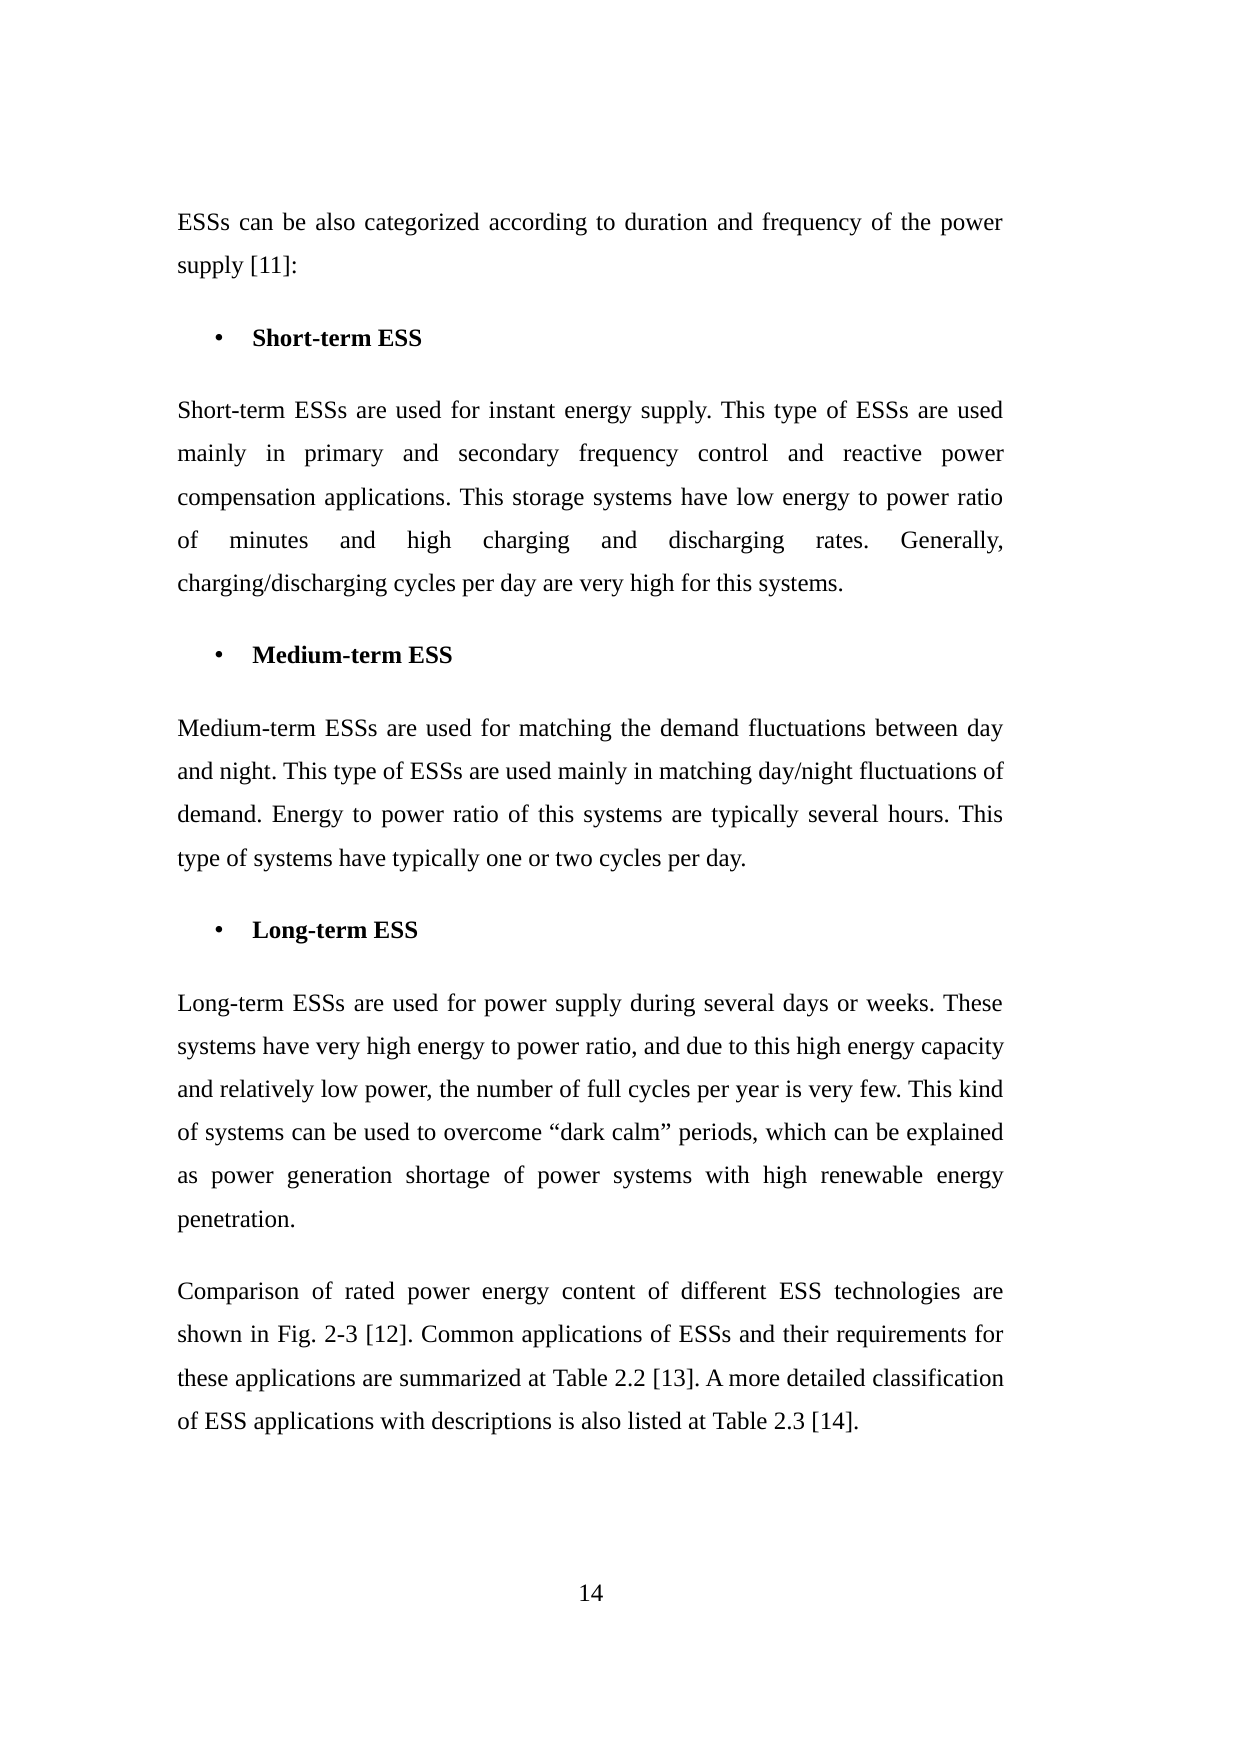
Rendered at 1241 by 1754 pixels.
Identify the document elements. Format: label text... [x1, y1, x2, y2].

list Short-term ESS [214, 323, 1004, 351]
text Short-term ESSs are used for instant energy supply. This type of ESSs are used mainly in primary and secondary frequency control and reactive power compensation applications. This storage systems have low energy to power ratio of minutes and high charging and discharging rates. Generally, charging/discharging cycles per day are very high for this systems. [177, 395, 1004, 597]
list Medium-term ESS [214, 641, 1004, 669]
text ESSs can be also categorized according to duration and frequency of the power supply [11]⁠: [177, 207, 1004, 279]
text Comparison of rated power energy content of different ESS technologies are shown in Fig. 2-3 [12]⁠. Common applications of ESSs and their requirements for these applications are summarized at Table 2.2 [13]⁠. A more detailed classification of ESS applications with descriptions is also listed at Table 2.3 [14]⁠. [177, 1276, 1004, 1434]
text Long-term ESSs are used for power supply during several days or weeks. These systems have very high energy to power ratio, and due to this high energy capacity and relatively low power, the number of full cycles per year is very few. This kind of systems can be used to overcome “dark calm” periods, which can be explained as power generation shortage of power systems with high renewable energy penetration. [177, 988, 1004, 1232]
text Medium-term ESSs are used for matching the demand fluctuations between day and night. This type of ESSs are used mainly in matching day/night fluctuations of demand. Energy to power ratio of this systems are typically several hours. This type of systems have typically one or two cycles per day. [177, 713, 1004, 871]
list Long-term ESS [214, 915, 1004, 944]
